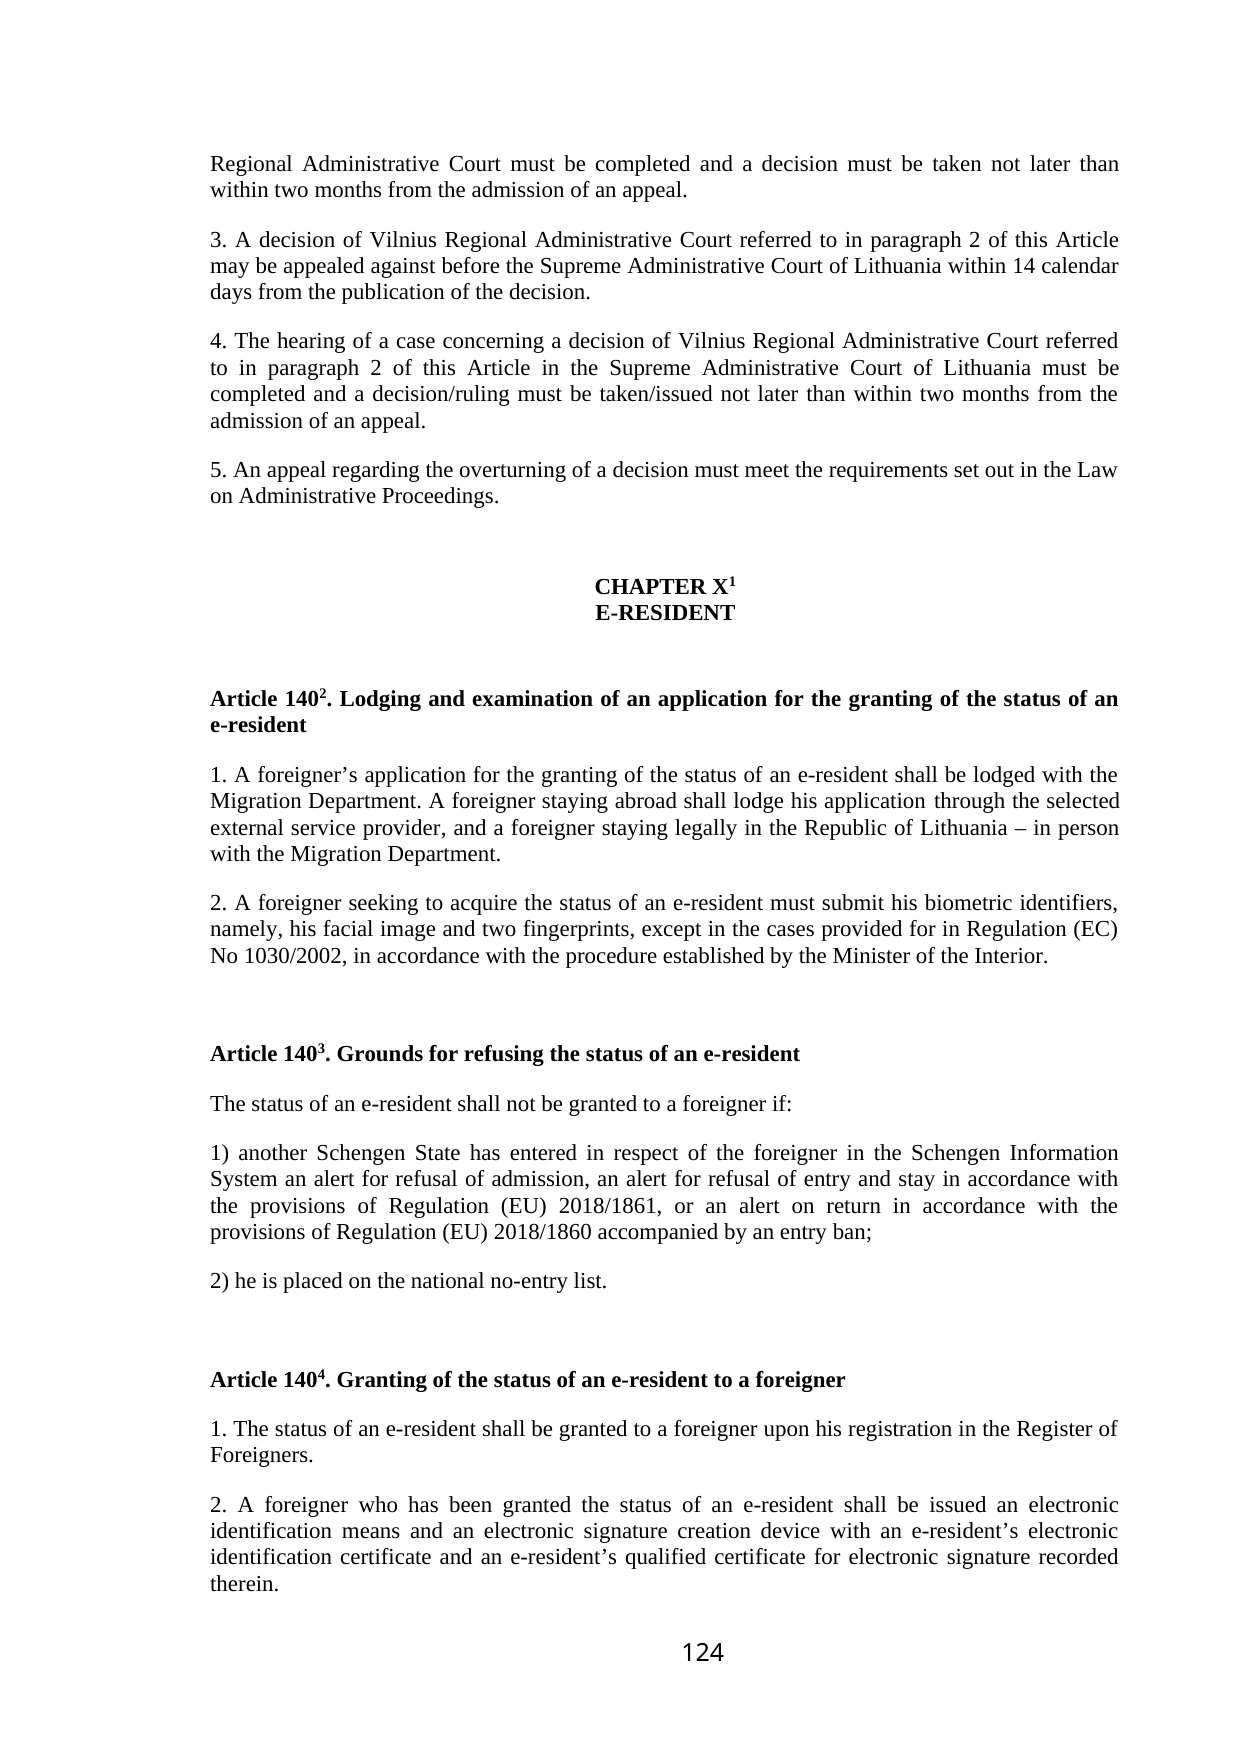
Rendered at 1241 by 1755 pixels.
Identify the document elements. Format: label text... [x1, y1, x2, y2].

text Article 1402. Lodging and examination of an application for the granting of the status of an e-resident [210, 685, 1120, 738]
text 1. The status of an e-resident shall be granted to a foreigner upon his registration in the Register of Foreigners. [210, 1415, 1120, 1468]
text 2) he is placed on the national no-entry list. [210, 1267, 1120, 1294]
text 4. The hearing of a case concerning a decision of Vilnius Regional Administrative Court referred to in paragraph 2 of this Article in the Supreme Administrative Court of Lithuania must be completed and a decision/ruling must be taken/issued not later than within two months from the admission of an appeal. [210, 328, 1120, 433]
text E-RESIDENT [210, 599, 1120, 626]
text Article 1403. Grounds for refusing the status of an e-resident [210, 1040, 1120, 1067]
text 1. A foreigner’s application for the granting of the status of an e-resident shall be lodged with the Migration Department. A foreigner staying abroad shall lodge his application through the selected external service provider, and a foreigner staying legally in the Republic of Lithuania – in person with the Migration Department. [210, 761, 1120, 866]
text CHAPTER X1 [210, 573, 1120, 599]
text 2. A foreigner who has been granted the status of an e-resident shall be issued an electronic identification means and an electronic signature creation device with an e-resident’s electronic identification certificate and an e-resident’s qualified certificate for electronic signature recorded therein. [210, 1491, 1120, 1596]
text Article 1404. Granting of the status of an e-resident to a foreigner [210, 1366, 1120, 1392]
text 1) another Schengen State has entered in respect of the foreigner in the Schengen Information System an alert for refusal of admission, an alert for refusal of entry and stay in accordance with the provisions of Regulation (EU) 2018/1861, or an alert on return in accordance with the provisions of Regulation (EU) 2018/1860 accompanied by an entry ban; [210, 1139, 1120, 1244]
text 5. An appeal regarding the overturning of a decision must meet the requirements set out in the Law on Administrative Proceedings. [210, 456, 1120, 509]
text The status of an e-resident shall not be granted to a foreigner if: [210, 1090, 1120, 1116]
text 2. A foreigner seeking to acquire the status of an e-resident must submit his biometric identifiers, namely, his facial image and two fingerprints, except in the cases provided for in Regulation (EC) No 1030/2002, in accordance with the procedure established by the Minister of the Interior. [210, 889, 1120, 968]
text Regional Administrative Court must be completed and a decision must be taken not later than within two months from the admission of an appeal. [210, 150, 1120, 203]
text 3. A decision of Vilnius Regional Administrative Court referred to in paragraph 2 of this Article may be appealed against before the Supreme Administrative Court of Lithuania within 14 calendar days from the publication of the decision. [210, 226, 1120, 305]
